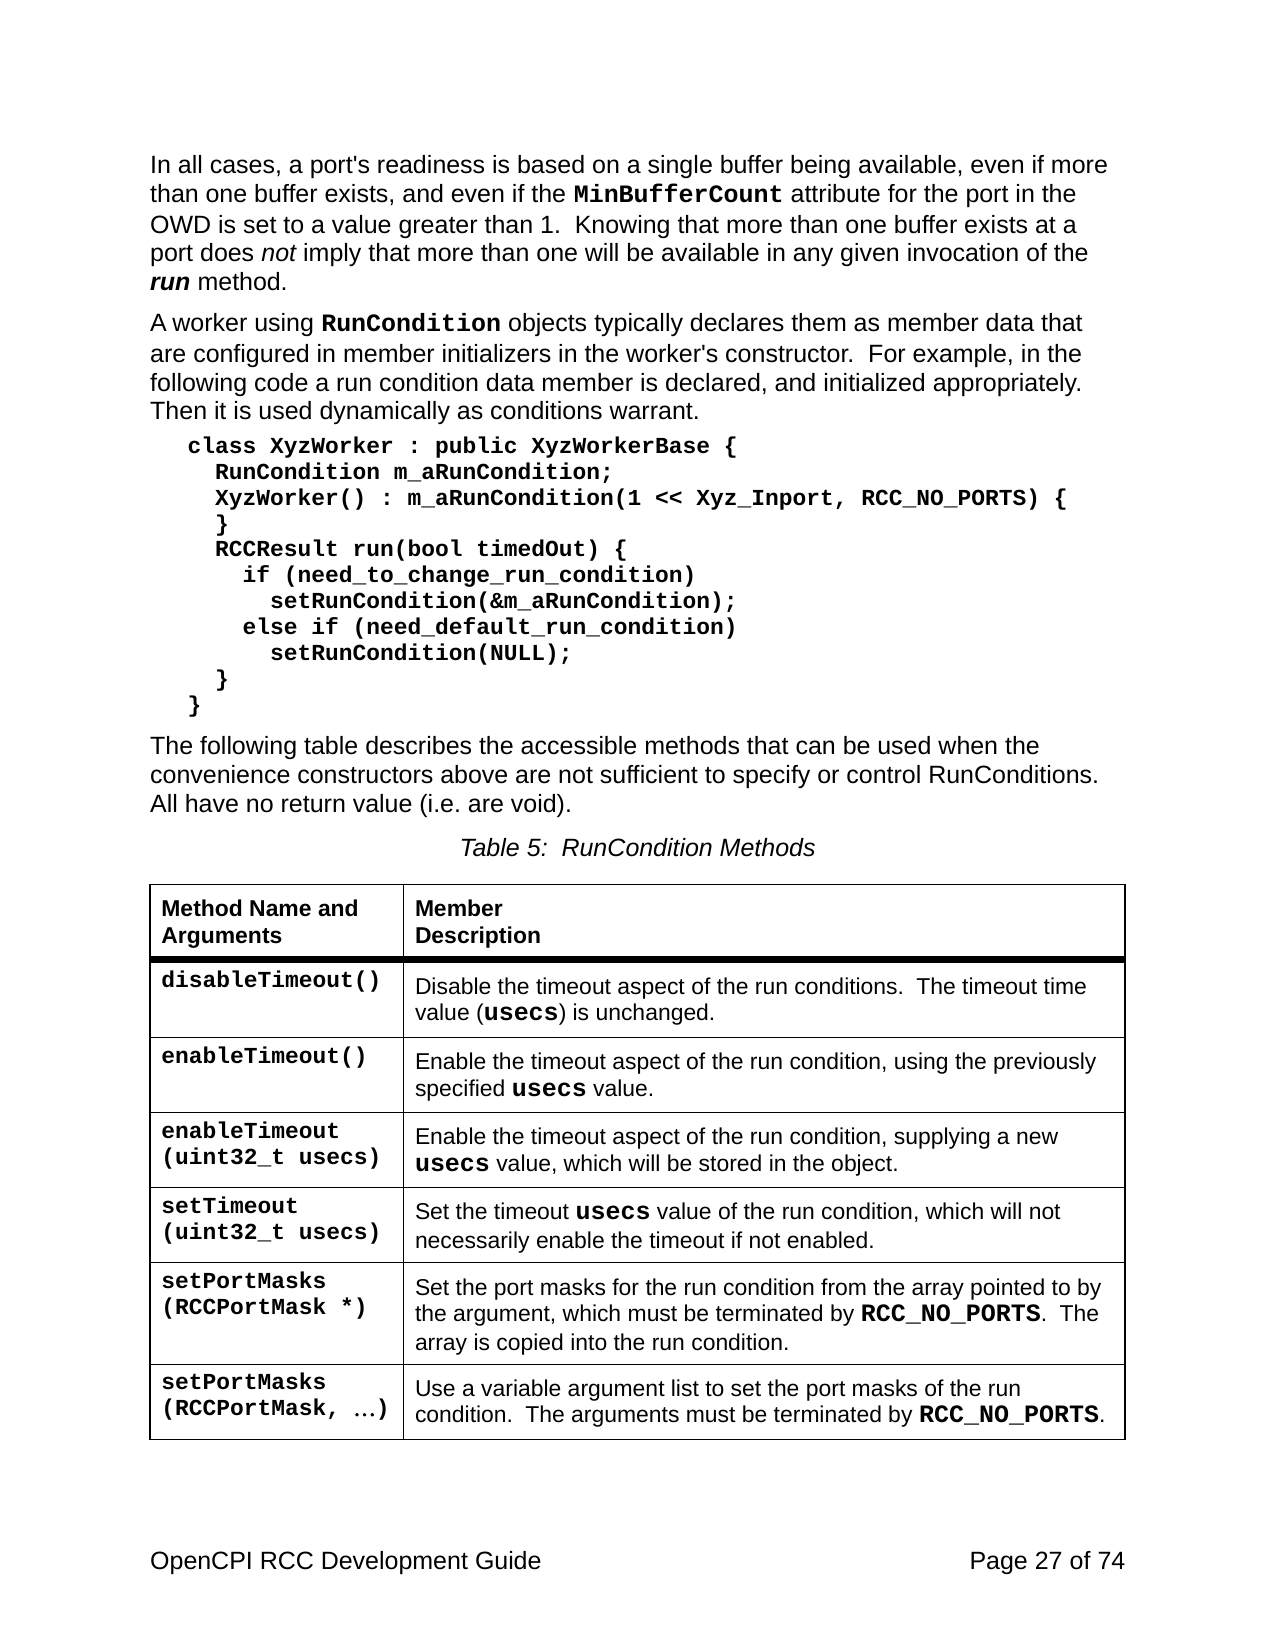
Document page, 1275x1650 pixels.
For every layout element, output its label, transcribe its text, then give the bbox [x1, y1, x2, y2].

table_header Member Description [404, 885, 1124, 956]
table_cell enableTimeout() [151, 1038, 403, 1112]
table_cell Disable the timeout aspect of the run conditions. The timeout time value (usecs) is unchanged. [404, 963, 1124, 1037]
table_cell setPortMasks (RCCPortMask *) [151, 1263, 403, 1363]
table_cell Set the timeout usecs value of the run condition, which will not necessarily enable the timeout if not enabled. [404, 1188, 1124, 1262]
table_cell Use a variable argument list to set the port masks of the run condition. The arguments must be terminated by RCC_NO_PORTS. [404, 1365, 1124, 1438]
text A worker using RunCondition objects typically declares them as member data that are configured in member initializers in the worker's constructor. For example, in the following code a run condition data member is declared, and initialized appropriately. Then it is used dynamically as conditions warrant. [150, 308, 1125, 425]
table_cell Set the port masks for the run condition from the array pointed to by the argument, which must be terminated by RCC_NO_PORTS. The array is copied into the run condition. [404, 1263, 1124, 1363]
table_cell enableTimeout (uint32_t usecs) [151, 1113, 403, 1187]
table_header Method Name and Arguments [151, 885, 403, 956]
text In all cases, a port's readiness is based on a single buffer being available, even if more than one buffer exists, and even if the MinBufferCount attribute for the port in the OWD is set to a value greater than 1. Knowing that more than one buffer exists at a port does not imply that more than one will be available in any given invocation of the run method. [150, 150, 1125, 296]
table_cell Enable the timeout aspect of the run condition, using the previously specified usecs value. [404, 1038, 1124, 1112]
text Table 5: RunCondition Methods [150, 833, 1125, 861]
text The following table describes the accessible methods that can be used when the convenience constructors above are not sufficient to specify or control RunConditions. All have no return value (i.e. are void). [150, 731, 1125, 818]
table_cell Enable the timeout aspect of the run condition, supplying a new usecs value, which will be stored in the object. [404, 1113, 1124, 1187]
text class XyzWorker : public XyzWorkerBase { RunCondition m_aRunCondition; XyzWorker() : m_aRunCondition(1 << Xyz_Inport, RCC_NO_PORTS) { } RCCResult run(bool timedOut) { if (need_to_change_run_condition) setRunCondition(&m_aRunCondition); else if (need_default_run_condition) setRunCondition(NULL); } } [187, 434, 1125, 719]
table_cell disableTimeout() [151, 963, 403, 1037]
table_cell setTimeout (uint32_t usecs) [151, 1188, 403, 1262]
table_cell setPortMasks (RCCPortMask, …) [151, 1365, 403, 1438]
